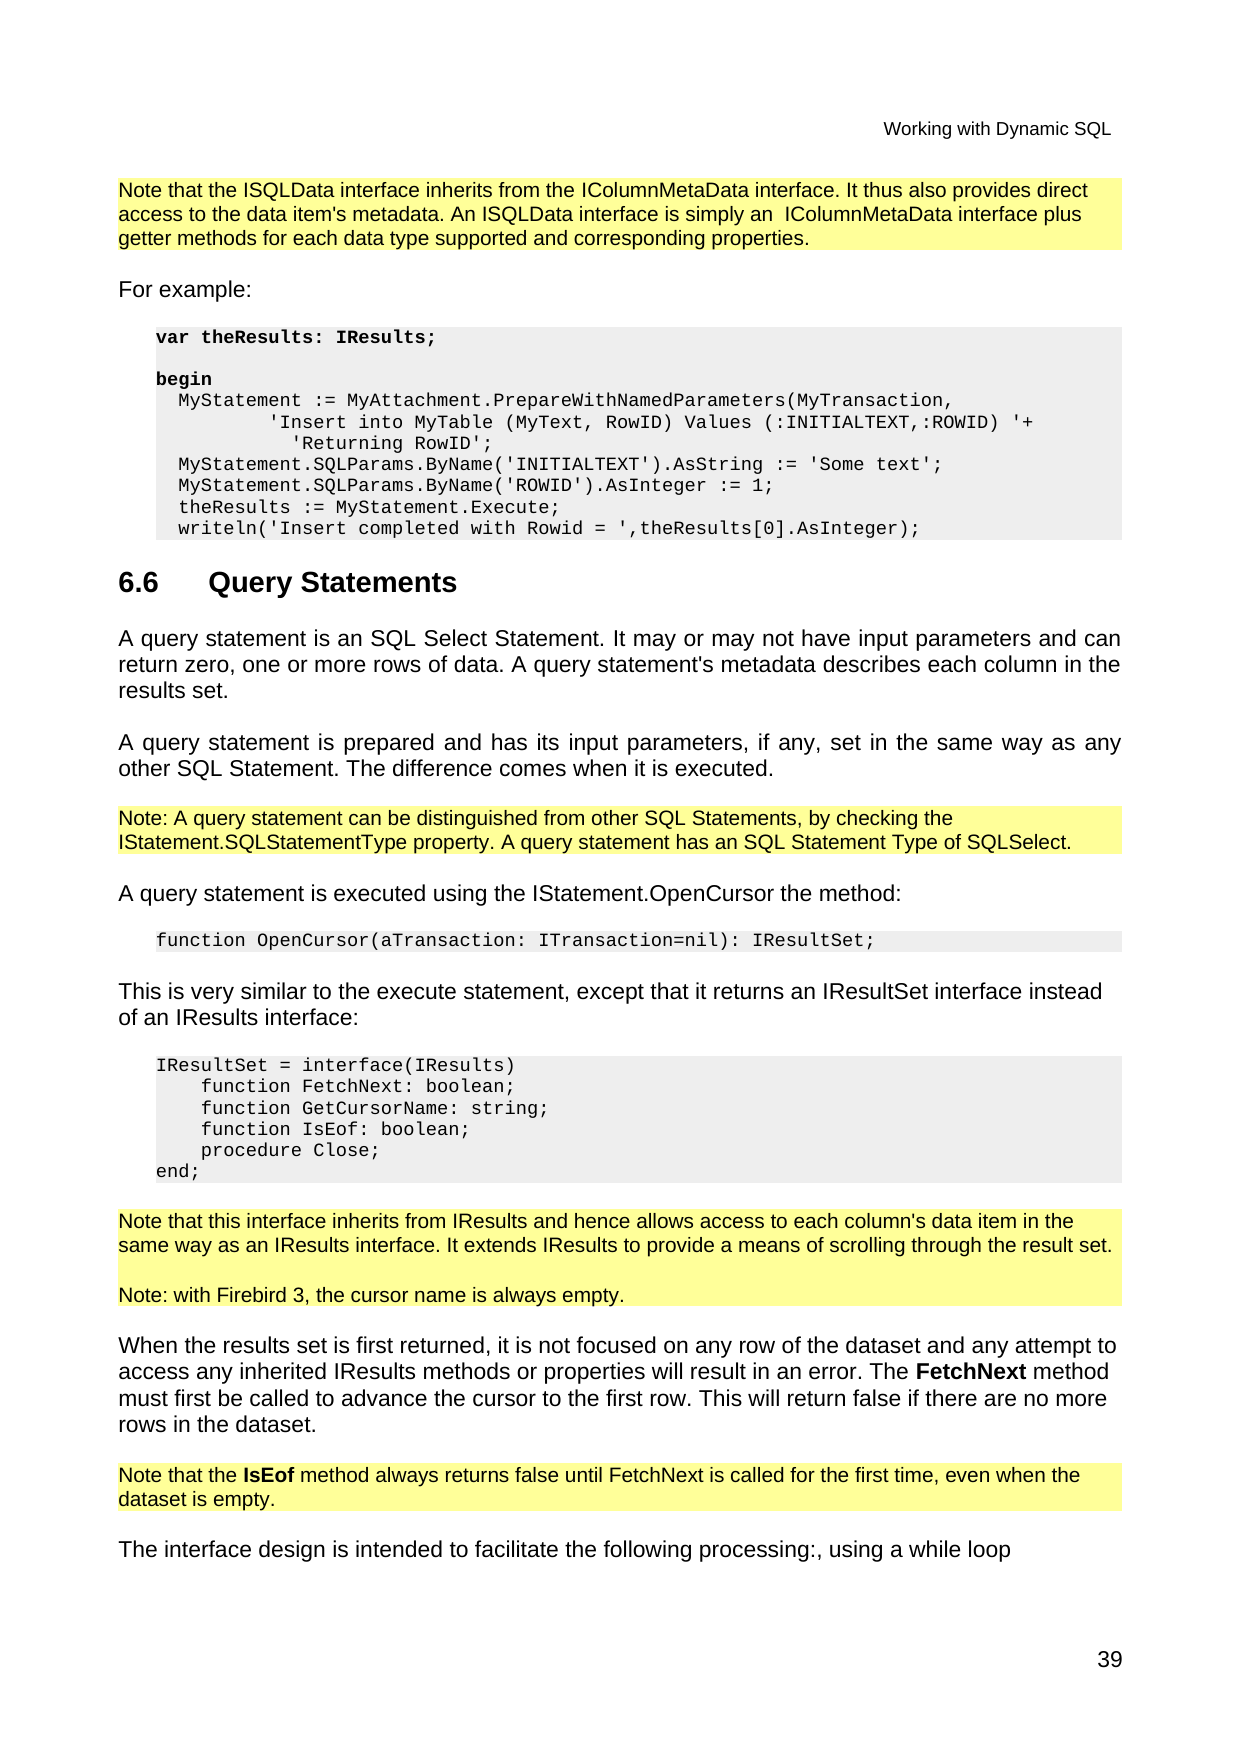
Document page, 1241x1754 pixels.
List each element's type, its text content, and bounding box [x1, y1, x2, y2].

text function FetchNext: boolean; [156, 1077, 1122, 1098]
text Note: with Firebird 3, the cursor name is always empty. [118, 1282, 1122, 1306]
text For example: [118, 276, 1122, 302]
text 'Insert into MyTable (MyText, RowID) Values (:INITIALTEXT,:ROWID) '+ [156, 412, 1122, 434]
text MyStatement := MyAttachment.PrepareWithNamedParameters(MyTransaction, [156, 391, 1122, 412]
text theResults := MyStatement.Execute; [156, 497, 1122, 519]
text Note that this interface inherits from IResults and hence allows access to each column's data item in the same way as an IResults interface. It extends IResults to provide a means of scrolling through the result set. [118, 1209, 1122, 1257]
text writeln('Insert completed with Rowid = ',theResults[0].AsInteger); [156, 519, 1122, 540]
text A query statement is prepared and has its input parameters, if any, set in the same way as any other SQL Statement. The difference comes when it is executed. [118, 728, 1122, 781]
text 'Returning RowID'; [156, 434, 1122, 455]
text This is very similar to the execute statement, except that it returns an IResultSet interface instead of an IResults interface: [118, 978, 1122, 1031]
subtitle Query Statements [118, 565, 1122, 599]
text A query statement is an SQL Select Statement. It may or may not have input parameters and can return zero, one or more rows of data. A query statement's metadata describes each column in the results set. [118, 624, 1122, 703]
text Note that the IsEof method always returns false until FetchNext is called for the first time, even when the dataset is empty. [118, 1463, 1122, 1511]
text function OpenCursor(aTransaction: ITransaction=nil): IResultSet; [156, 931, 1122, 952]
text When the results set is first returned, it is not focused on any row of the dataset and any attempt to access any inherited IResults methods or properties will result in an error. The FetchNext method must first be called to advance the cursor to the first row. This will return false if there are no more rows in the dataset. [118, 1332, 1122, 1437]
text procedure Close; [156, 1141, 1122, 1162]
text MyStatement.SQLParams.ByName('ROWID').AsInteger := 1; [156, 476, 1122, 497]
text Note: A query statement can be distinguished from other SQL Statements, by checking the IStatement.SQLStatementType property. A query statement has an SQL Statement Type of SQLSelect. [118, 806, 1122, 854]
text Note that the ISQLData interface inherits from the IColumnMetaData interface. It thus also provides direct access to the data item's metadata. An ISQLData interface is simply an IColumnMetaData interface plus getter methods for each data type supported and corresponding properties. [118, 178, 1122, 250]
text end; [156, 1162, 1122, 1183]
text function GetCursorName: string; [156, 1098, 1122, 1120]
text The interface design is intended to facilitate the following processing:, using a while loop [118, 1536, 1122, 1563]
text begin [156, 370, 1122, 391]
text function IsEof: boolean; [156, 1120, 1122, 1141]
text A query statement is executed using the IStatement.OpenCursor the method: [118, 880, 1122, 906]
text var theResults: IResults; [156, 327, 1122, 349]
text MyStatement.SQLParams.ByName('INITIALTEXT').AsString := 'Some text'; [156, 455, 1122, 476]
text IResultSet = interface(IResults) [156, 1056, 1122, 1077]
